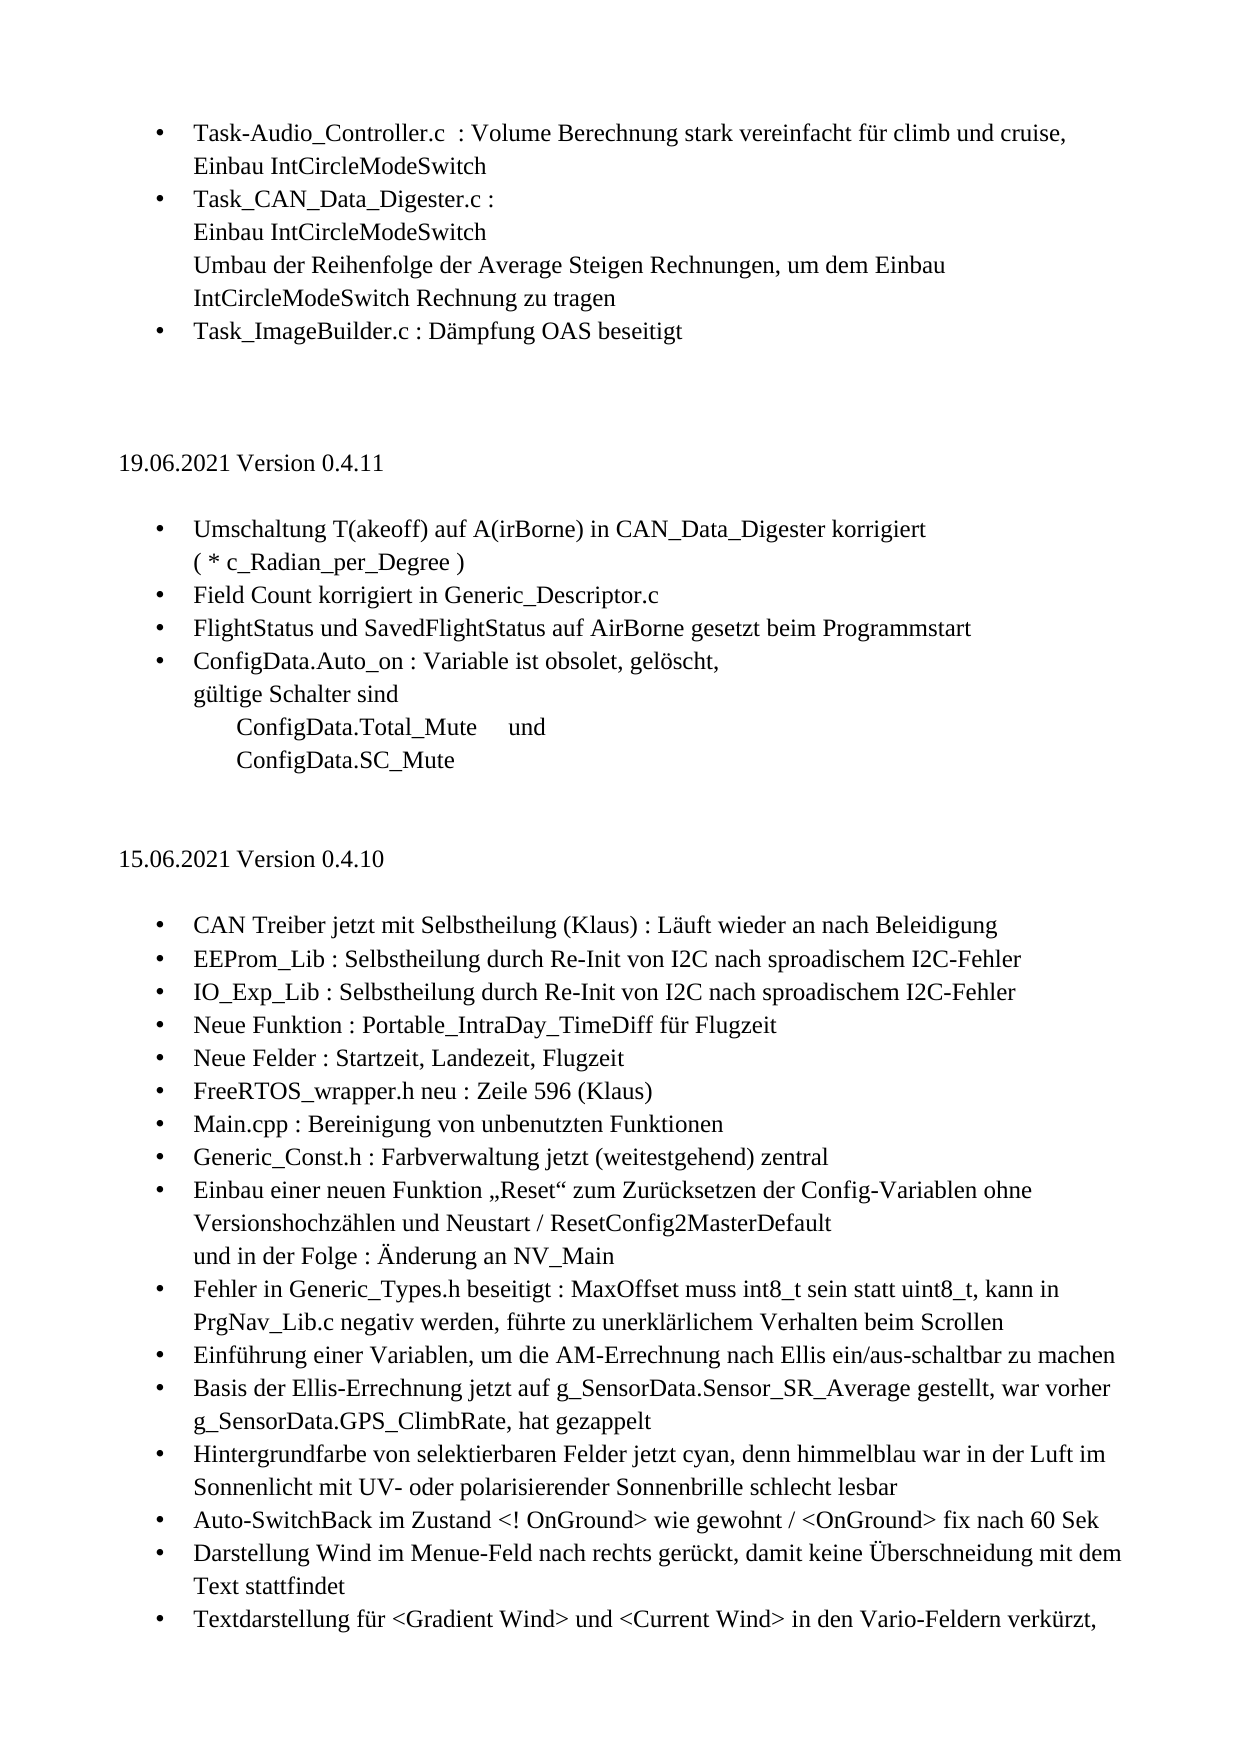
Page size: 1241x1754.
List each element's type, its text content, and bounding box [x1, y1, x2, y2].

list Auto-SwitchBack im Zustand <! OnGround> wie gewohnt / <OnGround> fix nach 60 Sek [156, 1505, 1122, 1534]
list Task_CAN_Data_Digester.c : Einbau IntCircleModeSwitch Umbau der Reihenfolge der Average Steigen Rechnungen, um dem Einbau IntCircleModeSwitch Rechnung zu tragen [156, 184, 1122, 312]
list Main.cpp : Bereinigung von unbenutzten Funktionen [156, 1109, 1122, 1137]
list Basis der Ellis-Errechnung jetzt auf g_SensorData.Sensor_SR_Average gestellt, war vorher g_SensorData.GPS_ClimbRate, hat gezappelt [156, 1373, 1122, 1435]
list IO_Exp_Lib : Selbstheilung durch Re-Init von I2C nach sproadischem I2C-Fehler [156, 977, 1122, 1005]
text 19.06.2021 Version 0.4.11 [118, 448, 1122, 477]
list Task-Audio_Controller.c : Volume Berechnung stark vereinfacht für climb und cruise, Einbau IntCircleModeSwitch [156, 118, 1122, 180]
list FlightStatus und SavedFlightStatus auf AirBorne gesetzt beim Programmstart [156, 613, 1122, 642]
list Umschaltung T(akeoff) auf A(irBorne) in CAN_Data_Digester korrigiert ( * c_Radian_per_Degree ) [156, 514, 1122, 576]
list Einführung einer Variablen, um die AM-Errechnung nach Ellis ein/aus-schaltbar zu machen [156, 1340, 1122, 1369]
list Neue Funktion : Portable_IntraDay_TimeDiff für Flugzeit [156, 1010, 1122, 1038]
list Neue Felder : Startzeit, Landezeit, Flugzeit [156, 1043, 1122, 1071]
list FreeRTOS_wrapper.h neu : Zeile 596 (Klaus) [156, 1076, 1122, 1104]
list Fehler in Generic_Types.h beseitigt : MaxOffset muss int8_t sein statt uint8_t, kann in PrgNav_Lib.c negativ werden, führte zu unerklärlichem Verhalten beim Scrollen [156, 1274, 1122, 1336]
list Einbau einer neuen Funktion „Reset“ zum Zurücksetzen der Config-Variablen ohne Versionshochzählen und Neustart / ResetConfig2MasterDefault und in der Folge : Änderung an NV_Main [156, 1175, 1122, 1269]
list Darstellung Wind im Menue-Feld nach rechts gerückt, damit keine Überschneidung mit dem Text stattfindet [156, 1538, 1122, 1600]
list Field Count korrigiert in Generic_Descriptor.c [156, 580, 1122, 609]
list CAN Treiber jetzt mit Selbstheilung (Klaus) : Läuft wieder an nach Beleidigung [156, 911, 1122, 939]
text 15.06.2021 Version 0.4.10 [118, 844, 1122, 873]
list EEProm_Lib : Selbstheilung durch Re-Init von I2C nach sproadischem I2C-Fehler [156, 944, 1122, 972]
list Task_ImageBuilder.c : Dämpfung OAS beseitigt [156, 316, 1122, 378]
list Hintergrundfarbe von selektierbaren Felder jetzt cyan, denn himmelblau war in der Luft im Sonnenlicht mit UV- oder polarisierender Sonnenbrille schlecht lesbar [156, 1439, 1122, 1501]
list ConfigData.Auto_on : Variable ist obsolet, gelöscht, gültige Schalter sind ConfigData.Total_Mute und ConfigData.SC_Mute [156, 646, 1122, 774]
list Generic_Const.h : Farbverwaltung jetzt (weitestgehend) zentral [156, 1142, 1122, 1171]
list Textdarstellung für <Gradient Wind> und <Current Wind> in den Vario-Feldern verkürzt, [156, 1604, 1122, 1633]
